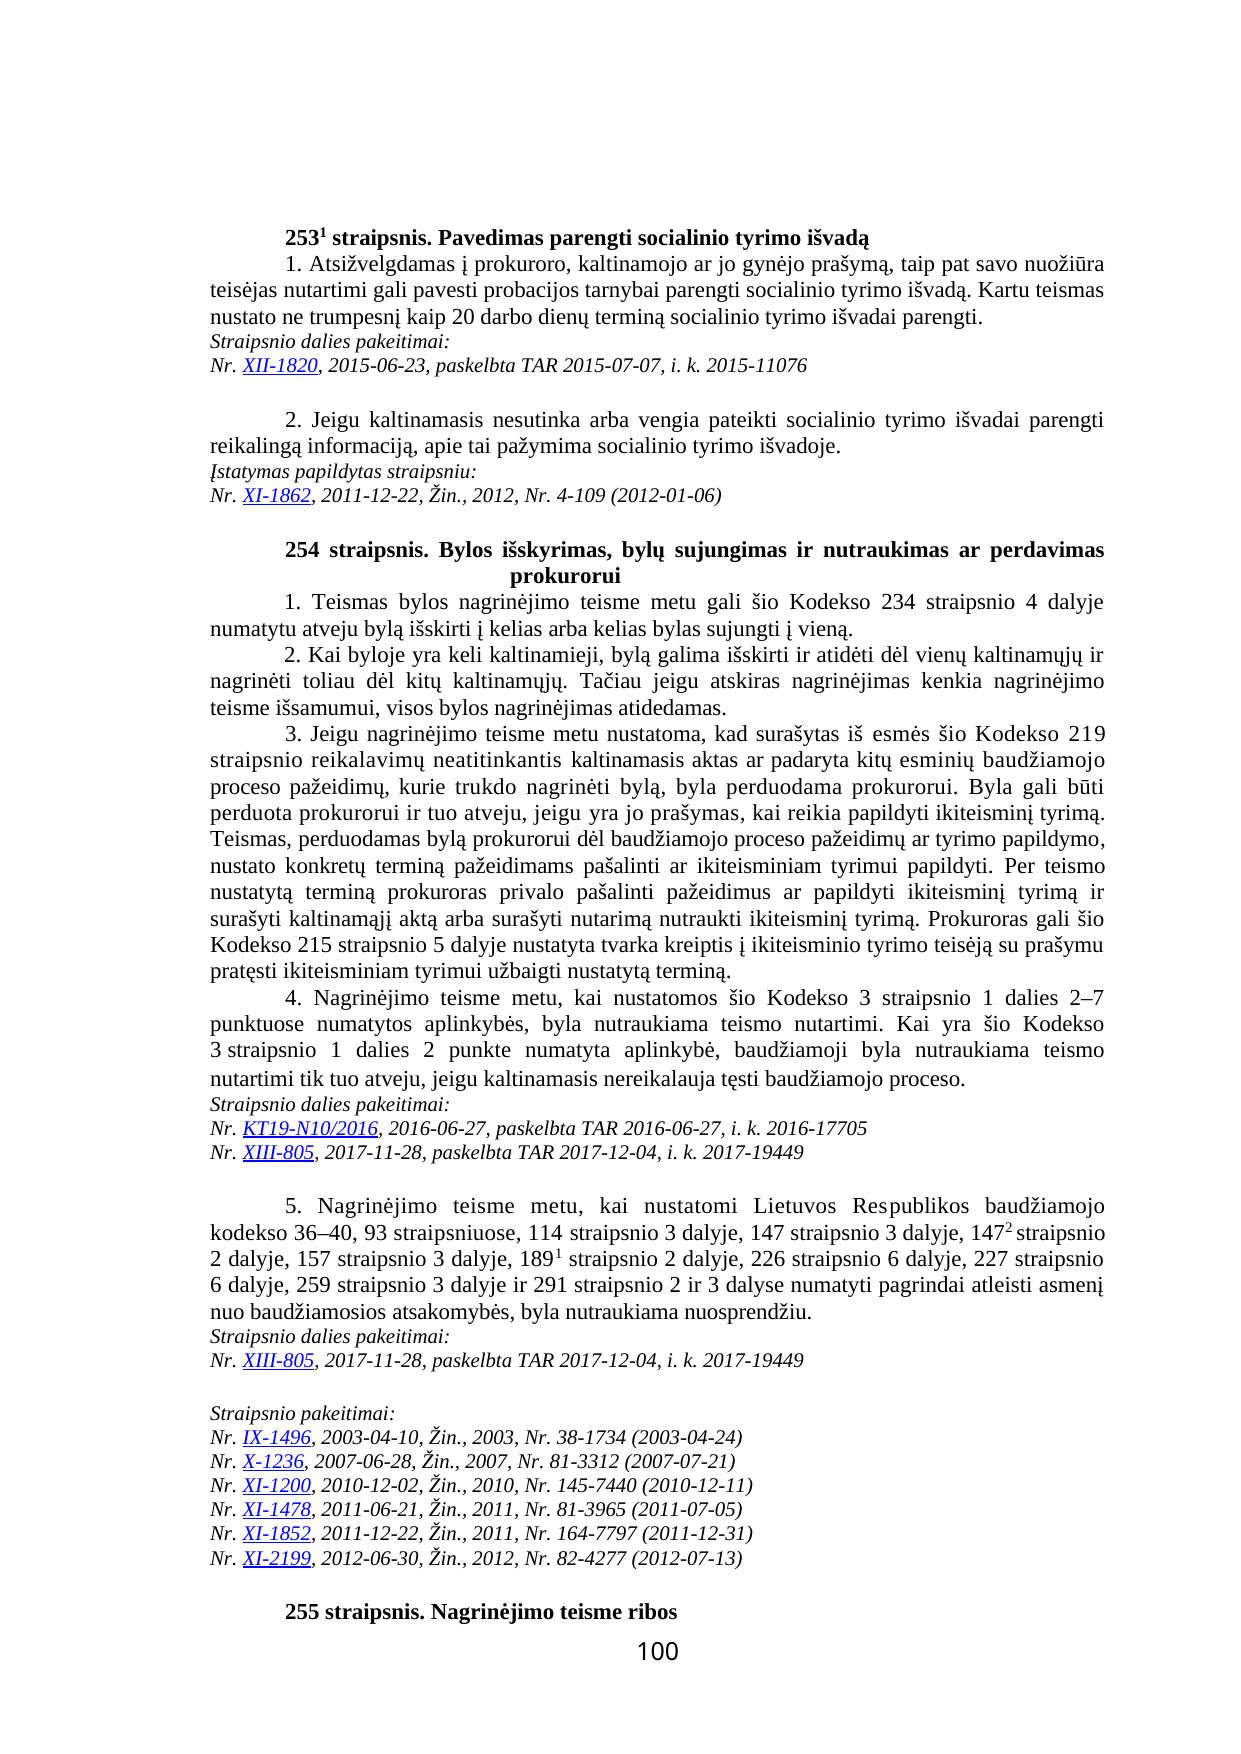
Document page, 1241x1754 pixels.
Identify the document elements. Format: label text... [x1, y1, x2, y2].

text 3. Jeigu nagrinėjimo teisme metu nustatoma, kad surašytas iš esmės šio Kodekso 219 straipsnio reikalavimų neatitinkantis kaltinamasis aktas ar padaryta kitų esminių baudžiamojo proceso pažeidimų, kurie trukdo nagrinėti bylą, byla perduodama prokurorui. Byla gali būti perduota prokurorui ir tuo atveju, jeigu yra jo prašymas, kai reikia papildyti ikiteisminį tyrimą. Teismas, perduodamas bylą prokurorui dėl baudžiamojo proceso pažeidimų ar tyrimo papildymo, nustato konkretų terminą pažeidimams pašalinti ar ikiteisminiam tyrimui papildyti. Per teismo nustatytą terminą prokuroras privalo pašalinti pažeidimus ar papildyti ikiteisminį tyrimą ir surašyti kaltinamąjį aktą arba surašyti nutarimą nutraukti ikiteisminį tyrimą. Prokuroras gali šio Kodekso 215 straipsnio 5 dalyje nustatyta tvarka kreiptis į ikiteisminio tyrimo teisėją su prašymu pratęsti ikiteisminiam tyrimui užbaigti nustatytą terminą. [210, 720, 1106, 984]
text Nr. KT19-N10/2016, 2016-06-27, paskelbta TAR 2016-06-27, i. k. 2016-17705 [210, 1116, 1106, 1139]
text 5. Nagrinėjimo teisme metu, kai nustatomi Lietuvos Respublikos baudžiamojo kodekso 36–40, 93 straipsniuose, 114 straipsnio 3 dalyje, 147 straipsnio 3 dalyje, 1472 straipsnio 2 dalyje, 157 straipsnio 3 dalyje, 1891 straipsnio 2 dalyje, 226 straipsnio 6 dalyje, 227 straipsnio 6 dalyje, 259 straipsnio 3 dalyje ir 291 straipsnio 2 ir 3 dalyse numatyti pagrindai atleisti asmenį nuo baudžiamosios atsakomybės, byla nutraukiama nuosprendžiu. [210, 1192, 1106, 1324]
text Nr. XI-1862, 2011-12-22, Žin., 2012, Nr. 4-109 (2012-01-06) [210, 483, 1106, 507]
text Nr. XIII-805, 2017-11-28, paskelbta TAR 2017-12-04, i. k. 2017-19449 [210, 1348, 1106, 1372]
text 2. Kai byloje yra keli kaltinamieji, bylą galima išskirti ir atidėti dėl vienų kaltinamųjų ir nagrinėti toliau dėl kitų kaltinamųjų. Tačiau jeigu atskiras nagrinėjimas kenkia nagrinėjimo teisme išsamumui, visos bylos nagrinėjimas atidedamas. [210, 641, 1106, 720]
text Nr. IX-1496, 2003-04-10, Žin., 2003, Nr. 38-1734 (2003-04-24) [210, 1425, 1106, 1449]
text 1. Atsižvelgdamas į prokuroro, kaltinamojo ar jo gynėjo prašymą, taip pat savo nuožiūra teisėjas nutartimi gali pavesti probacijos tarnybai parengti socialinio tyrimo išvadą. Kartu teismas nustato ne trumpesnį kaip 20 darbo dienų terminą socialinio tyrimo išvadai parengti. [210, 250, 1106, 329]
text 2531 straipsnis. Pavedimas parengti socialinio tyrimo išvadą [210, 224, 1106, 250]
text 255 straipsnis. Nagrinėjimo teisme ribos [210, 1598, 1106, 1624]
text Straipsnio pakeitimai: [210, 1401, 1106, 1425]
text Nr. XII-1820, 2015-06-23, paskelbta TAR 2015-07-07, i. k. 2015-11076 [210, 353, 1106, 377]
text 1. Teismas bylos nagrinėjimo teisme metu gali šio Kodekso 234 straipsnio 4 dalyje numatytu atveju bylą išskirti į kelias arba kelias bylas sujungti į vieną. [210, 588, 1106, 641]
text Nr. XIII-805, 2017-11-28, paskelbta TAR 2017-12-04, i. k. 2017-19449 [210, 1139, 1106, 1164]
text Įstatymas papildytas straipsniu: [210, 459, 1106, 483]
text Nr. XI-1200, 2010-12-02, Žin., 2010, Nr. 145-7440 (2010-12-11) [210, 1473, 1106, 1497]
text 2. Jeigu kaltinamasis nesutinka arba vengia pateikti socialinio tyrimo išvadai parengti reikalingą informaciją, apie tai pažymima socialinio tyrimo išvadoje. [210, 406, 1106, 459]
text Nr. XI-1852, 2011-12-22, Žin., 2011, Nr. 164-7797 (2011-12-31) [210, 1521, 1106, 1545]
text Straipsnio dalies pakeitimai: [210, 329, 1106, 353]
text 4. Nagrinėjimo teisme metu, kai nustatomos šio Kodekso 3 straipsnio 1 dalies 2–7 punktuose numatytos aplinkybės, byla nutraukiama teismo nutartimi. Kai yra šio Kodekso 3 straipsnio 1 dalies 2 punkte numatyta aplinkybė, baudžiamoji byla nutraukiama teismo nutartimi tik tuo atveju, jeigu kaltinamasis nereikalauja tęsti baudžiamojo proceso. [210, 984, 1106, 1091]
text Straipsnio dalies pakeitimai: [210, 1324, 1106, 1348]
text Nr. XI-2199, 2012-06-30, Žin., 2012, Nr. 82-4277 (2012-07-13) [210, 1545, 1106, 1569]
text Nr. X-1236, 2007-06-28, Žin., 2007, Nr. 81-3312 (2007-07-21) [210, 1449, 1106, 1473]
text Straipsnio dalies pakeitimai: [210, 1091, 1106, 1116]
text 254 straipsnis. Bylos išskyrimas, bylų sujungimas ir nutraukimas ar perdavimas prokurorui [285, 536, 1106, 588]
text Nr. XI-1478, 2011-06-21, Žin., 2011, Nr. 81-3965 (2011-07-05) [210, 1497, 1106, 1521]
